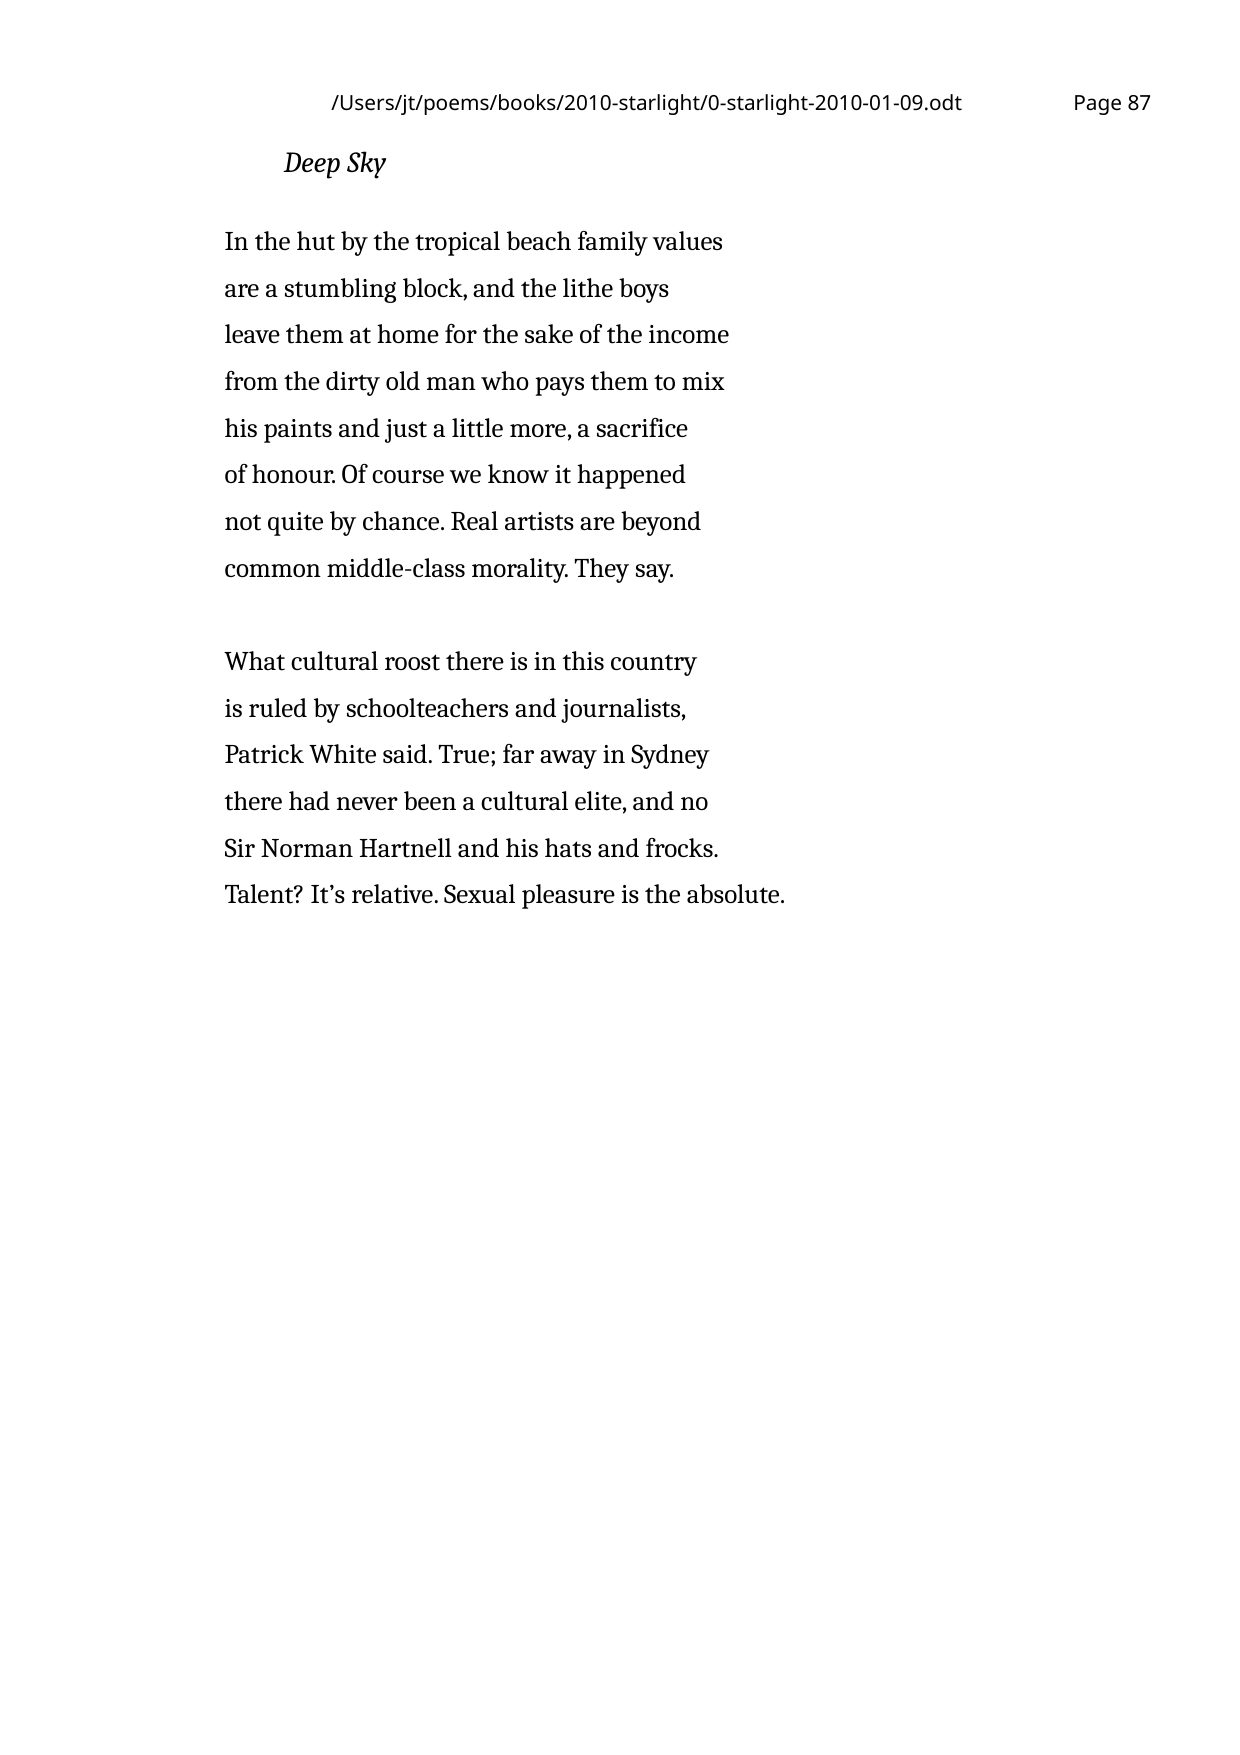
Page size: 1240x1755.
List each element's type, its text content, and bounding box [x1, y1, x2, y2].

text there had never been a cultural elite, and no [224, 786, 1151, 817]
text not quite by chance. Real artists are beyond [224, 506, 1151, 537]
text are a stumbling block, and the lithe boys [224, 273, 1151, 304]
text from the dirty old man who pays them to mix [224, 366, 1151, 397]
text his paints and just a little more, a sacrifice [224, 413, 1151, 444]
text In the hut by the tropical beach family values [224, 226, 1151, 257]
text What cultural roost there is in this country [224, 646, 1151, 677]
text leave them at home for the sake of the income [224, 319, 1151, 351]
text Sir Norman Hartnell and his hats and frocks. [224, 833, 1151, 864]
title Deep Sky [283, 146, 1062, 180]
text of honour. Of course we know it happened [224, 459, 1151, 491]
text is ruled by schoolteachers and journalists, [224, 693, 1151, 724]
text common middle-class morality. They say. [224, 553, 1151, 584]
text Patrick White said. True; far away in Sydney [224, 739, 1151, 771]
text Talent? It’s relative. Sexual pleasure is the absolute. [224, 879, 1151, 911]
